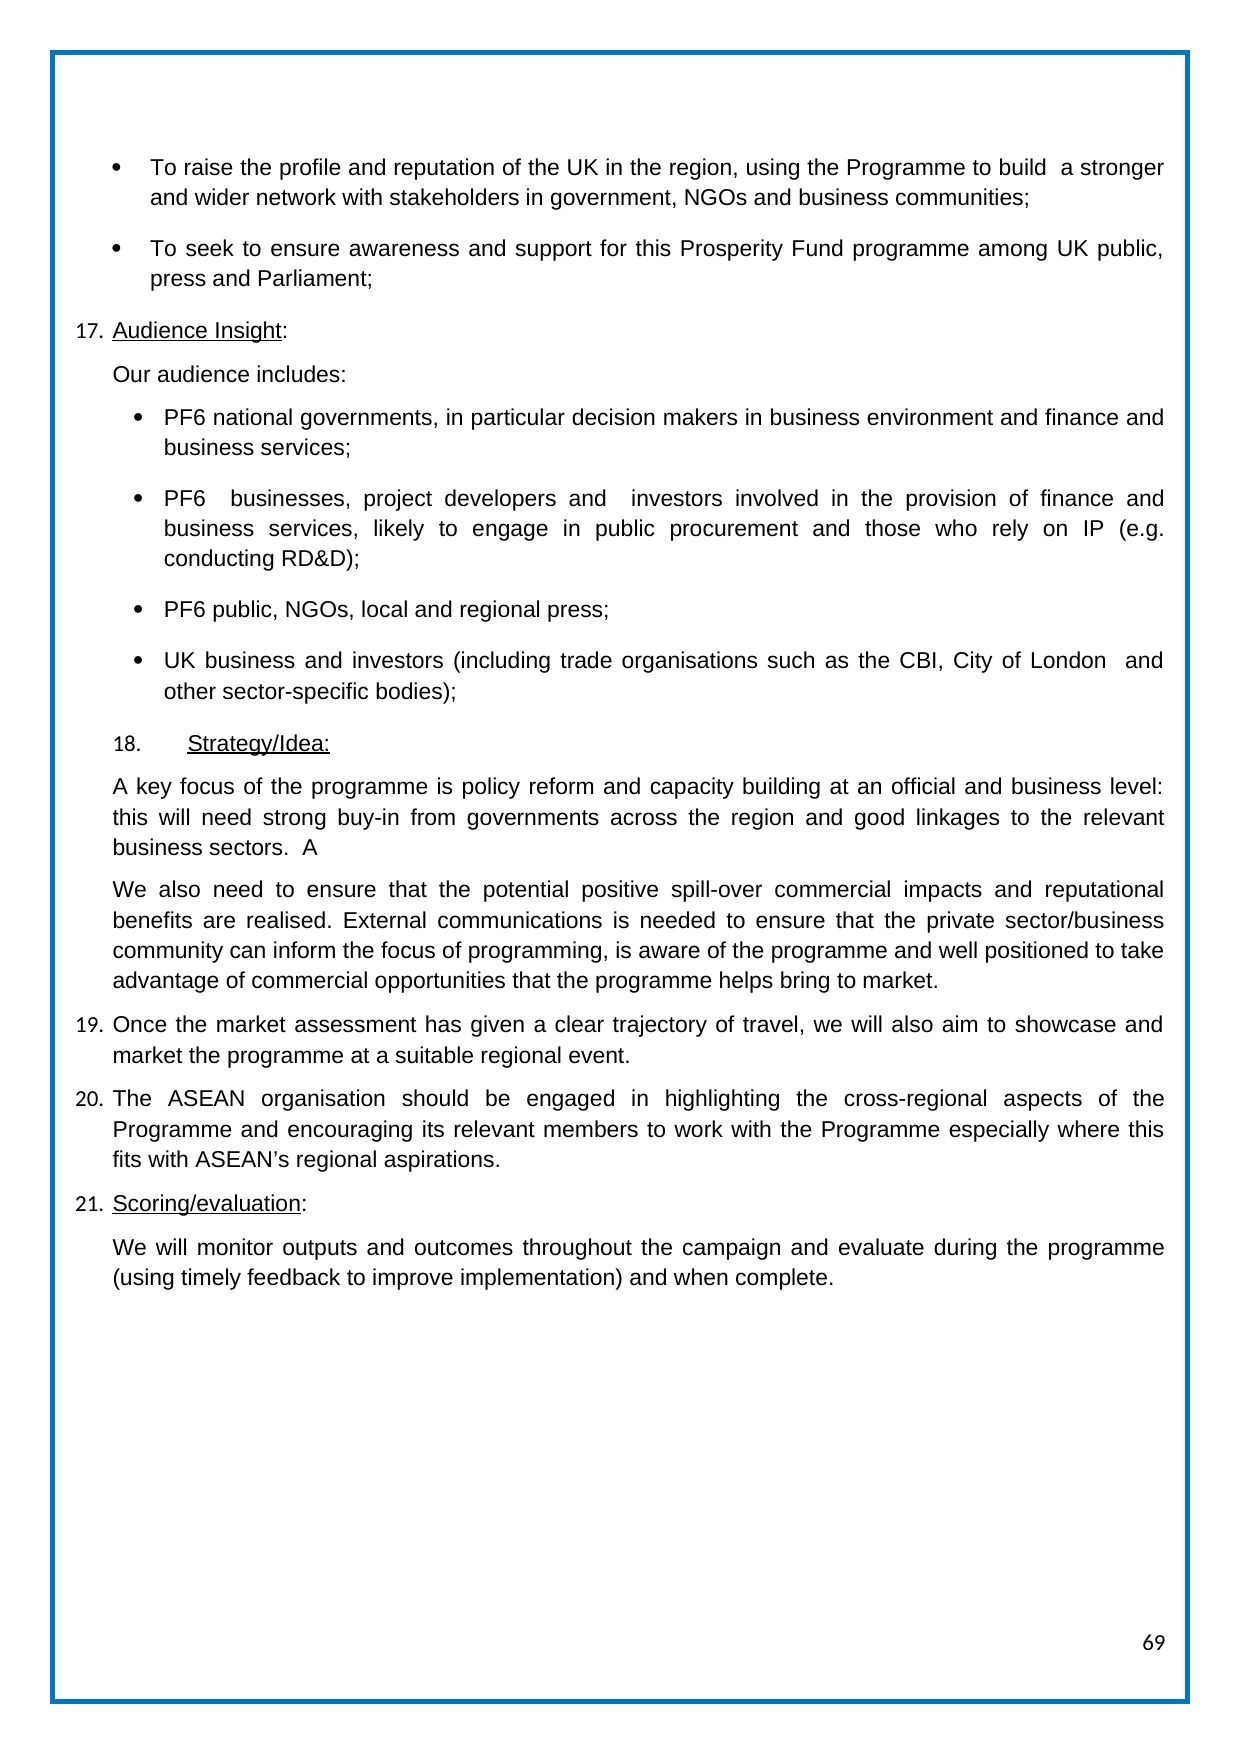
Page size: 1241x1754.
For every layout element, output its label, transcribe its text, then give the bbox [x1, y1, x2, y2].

list UK business and investors (including trade organisations such as the CBI, City of London and other sector-specific bodies); [134, 647, 1165, 704]
list Strategy/Idea: [112, 729, 1165, 757]
list Once the market assessment has given a clear trajectory of travel, we will also aim to showcase and market the programme at a suitable regional event. [75, 1010, 1165, 1068]
list To seek to ensure awareness and support for this Prosperity Fund programme among UK public, press and Parliament; [112, 235, 1165, 292]
text We also need to ensure that the potential positive spill-over commercial impacts and reputational benefits are realised. External communications is needed to ensure that the private sector/business community can inform the focus of programming, is aware of the programme and well positioned to take advantage of commercial opportunities that the programme helps bring to market. [112, 876, 1165, 993]
list The ASEAN organisation should be engaged in highlighting the cross-regional aspects of the Programme and encouraging its relevant members to work with the Programme especially where this fits with ASEAN’s regional aspirations. [75, 1084, 1165, 1173]
list Scoring/evaluation: [75, 1189, 1165, 1217]
list PF6 businesses, project developers and investors involved in the provision of finance and business services, likely to engage in public procurement and those who rely on IP (e.g. conducting RD&D); [134, 485, 1165, 572]
list To raise the profile and reputation of the UK in the region, using the Programme to build a stronger and wider network with stakeholders in government, NGOs and business communities; [112, 154, 1165, 210]
list We will monitor outputs and outcomes throughout the campaign and evaluate during the programme (using timely feedback to improve implementation) and when complete. [112, 1234, 1165, 1290]
list Audience Insight: [75, 316, 1165, 344]
list PF6 national governments, in particular decision makers in business environment and finance and business services; [134, 404, 1165, 460]
list PF6 public, NGOs, local and regional press; [134, 596, 1165, 623]
text Our audience includes: [75, 361, 1165, 387]
list A key focus of the programme is policy reform and capacity building at an official and business level: this will need strong buy-in from governments across the region and good linkages to the relevant business sectors. A [112, 773, 1165, 860]
